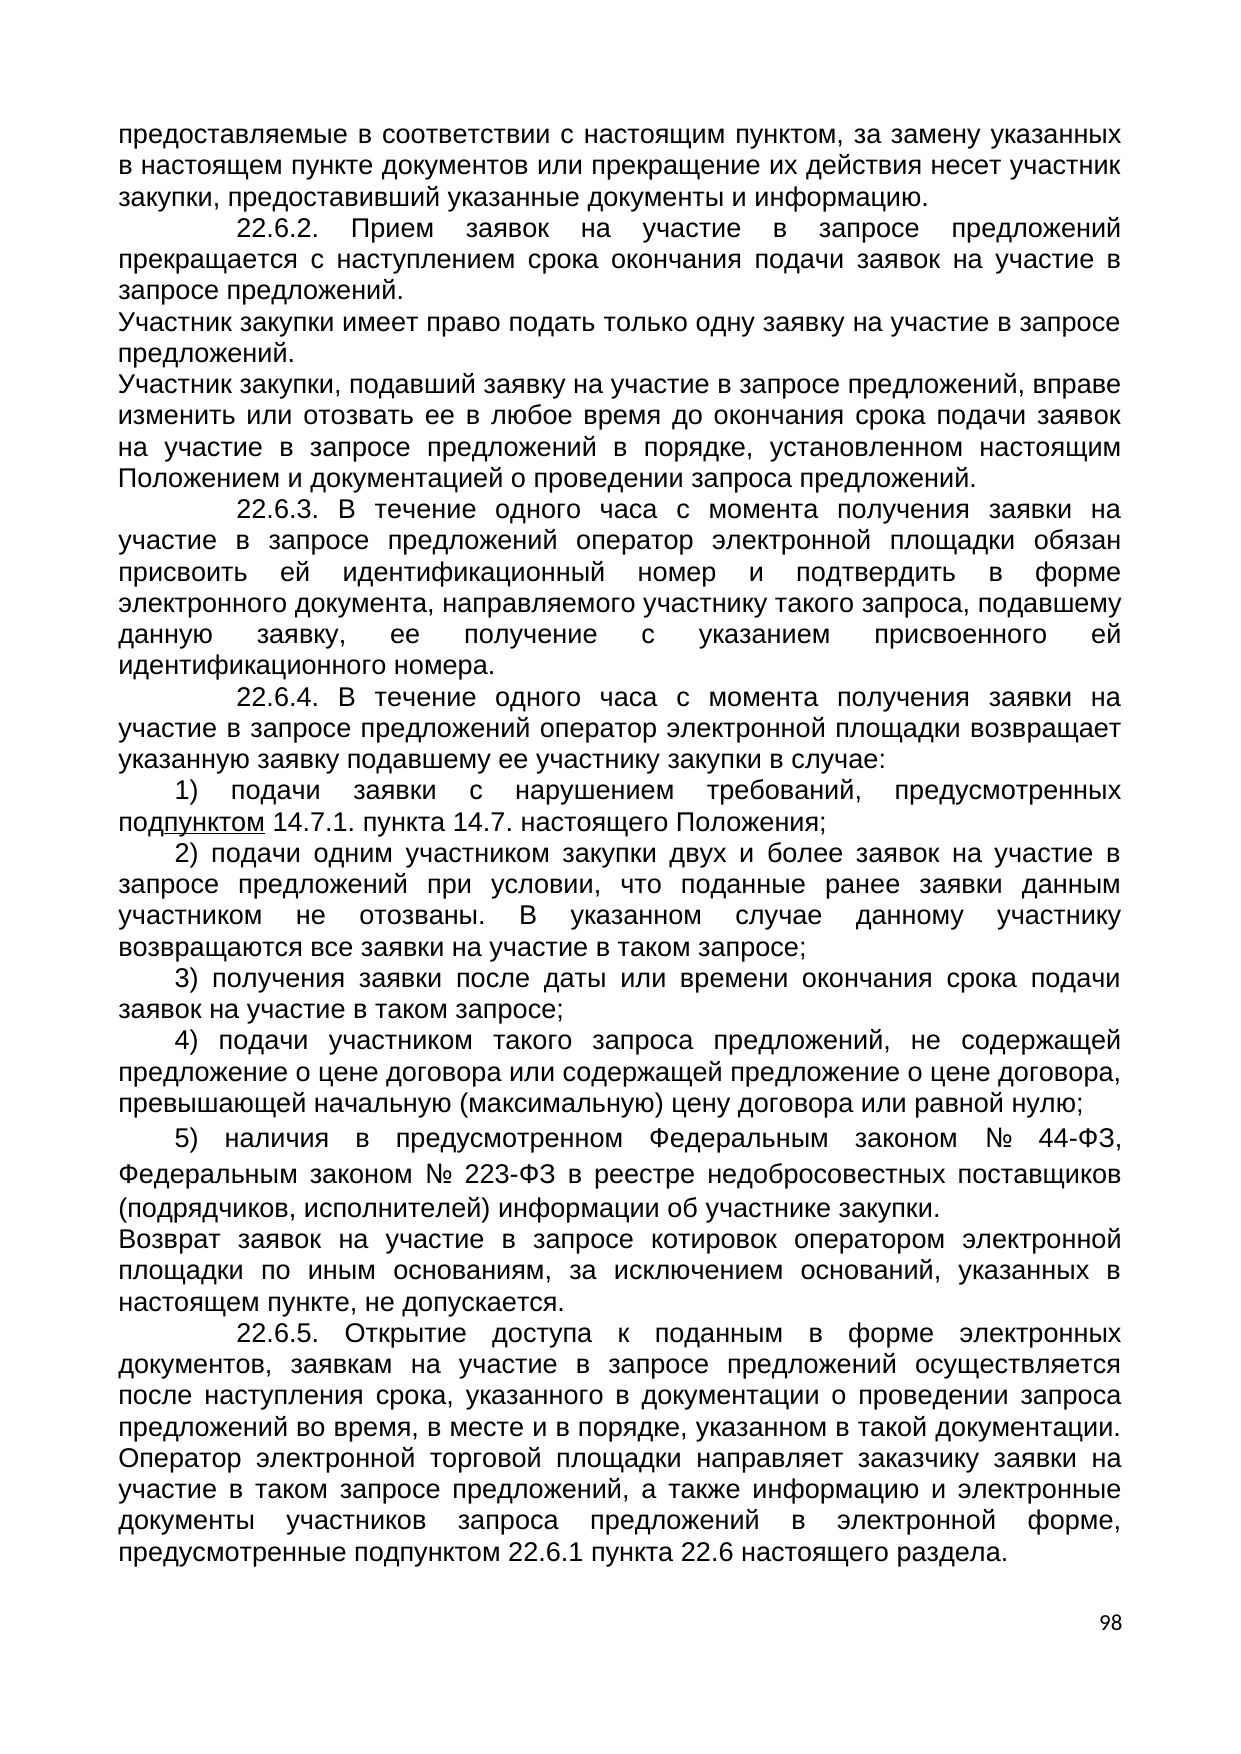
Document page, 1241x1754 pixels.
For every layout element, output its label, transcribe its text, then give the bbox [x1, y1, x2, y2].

text предоставляемые в соответствии с настоящим пунктом, за замену указанных в настоящем пункте документов или прекращение их действия несет участник закупки, предоставивший указанные документы и информацию. [118, 118, 1122, 212]
text 1) подачи заявки с нарушением требований, предусмотренных подпунктом 14.7.1. пункта 14.7. настоящего Положения; [118, 774, 1122, 837]
text 3) получения заявки после даты или времени окончания срока подачи заявок на участие в таком запросе; [118, 962, 1122, 1024]
text 5) наличия в предусмотренном Федеральным законом № 44-ФЗ, Федеральным законом № 223-ФЗ в реестре недобросовестных поставщиков (подрядчиков, исполнителей) информации об участнике закупки. [118, 1118, 1122, 1223]
text 22.6.5. Открытие доступа к поданным в форме электронных документов, заявкам на участие в запросе предложений осуществляется после наступления срока, указанного в документации о проведении запроса предложений во время, в месте и в порядке, указанном в такой документации. Оператор электронной торговой площадки направляет заказчику заявки на участие в таком запросе предложений, а также информацию и электронные документы участников запроса предложений в электронной форме, предусмотренные подпунктом 22.6.1 пункта 22.6 настоящего раздела. [118, 1317, 1122, 1567]
text 2) подачи одним участником закупки двух и более заявок на участие в запросе предложений при условии, что поданные ранее заявки данным участником не отозваны. В указанном случае данному участнику возвращаются все заявки на участие в таком запросе; [118, 837, 1122, 962]
text Возврат заявок на участие в запросе котировок оператором электронной площадки по иным основаниям, за исключением оснований, указанных в настоящем пункте, не допускается. [118, 1223, 1122, 1317]
text Участник закупки имеет право подать только одну заявку на участие в запросе предложений. [118, 306, 1122, 368]
text 22.6.3. В течение одного часа с момента получения заявки на участие в запросе предложений оператор электронной площадки обязан присвоить ей идентификационный номер и подтвердить в форме электронного документа, направляемого участнику такого запроса, подавшему данную заявку, ее получение с указанием присвоенного ей идентификационного номера. [118, 493, 1122, 681]
text 22.6.4. В течение одного часа с момента получения заявки на участие в запросе предложений оператор электронной площадки возвращает указанную заявку подавшему ее участнику закупки в случае: [118, 681, 1122, 774]
text 4) подачи участником такого запроса предложений, не содержащей предложение о цене договора или содержащей предложение о цене договора, превышающей начальную (максимальную) цену договора или равной нулю; [118, 1024, 1122, 1118]
text Участник закупки, подавший заявку на участие в запросе предложений, вправе изменить или отозвать ее в любое время до окончания срока подачи заявок на участие в запросе предложений в порядке, установленном настоящим Положением и документацией о проведении запроса предложений. [118, 368, 1122, 493]
text 22.6.2. Прием заявок на участие в запросе предложений прекращается с наступлением срока окончания подачи заявок на участие в запросе предложений. [118, 212, 1122, 306]
